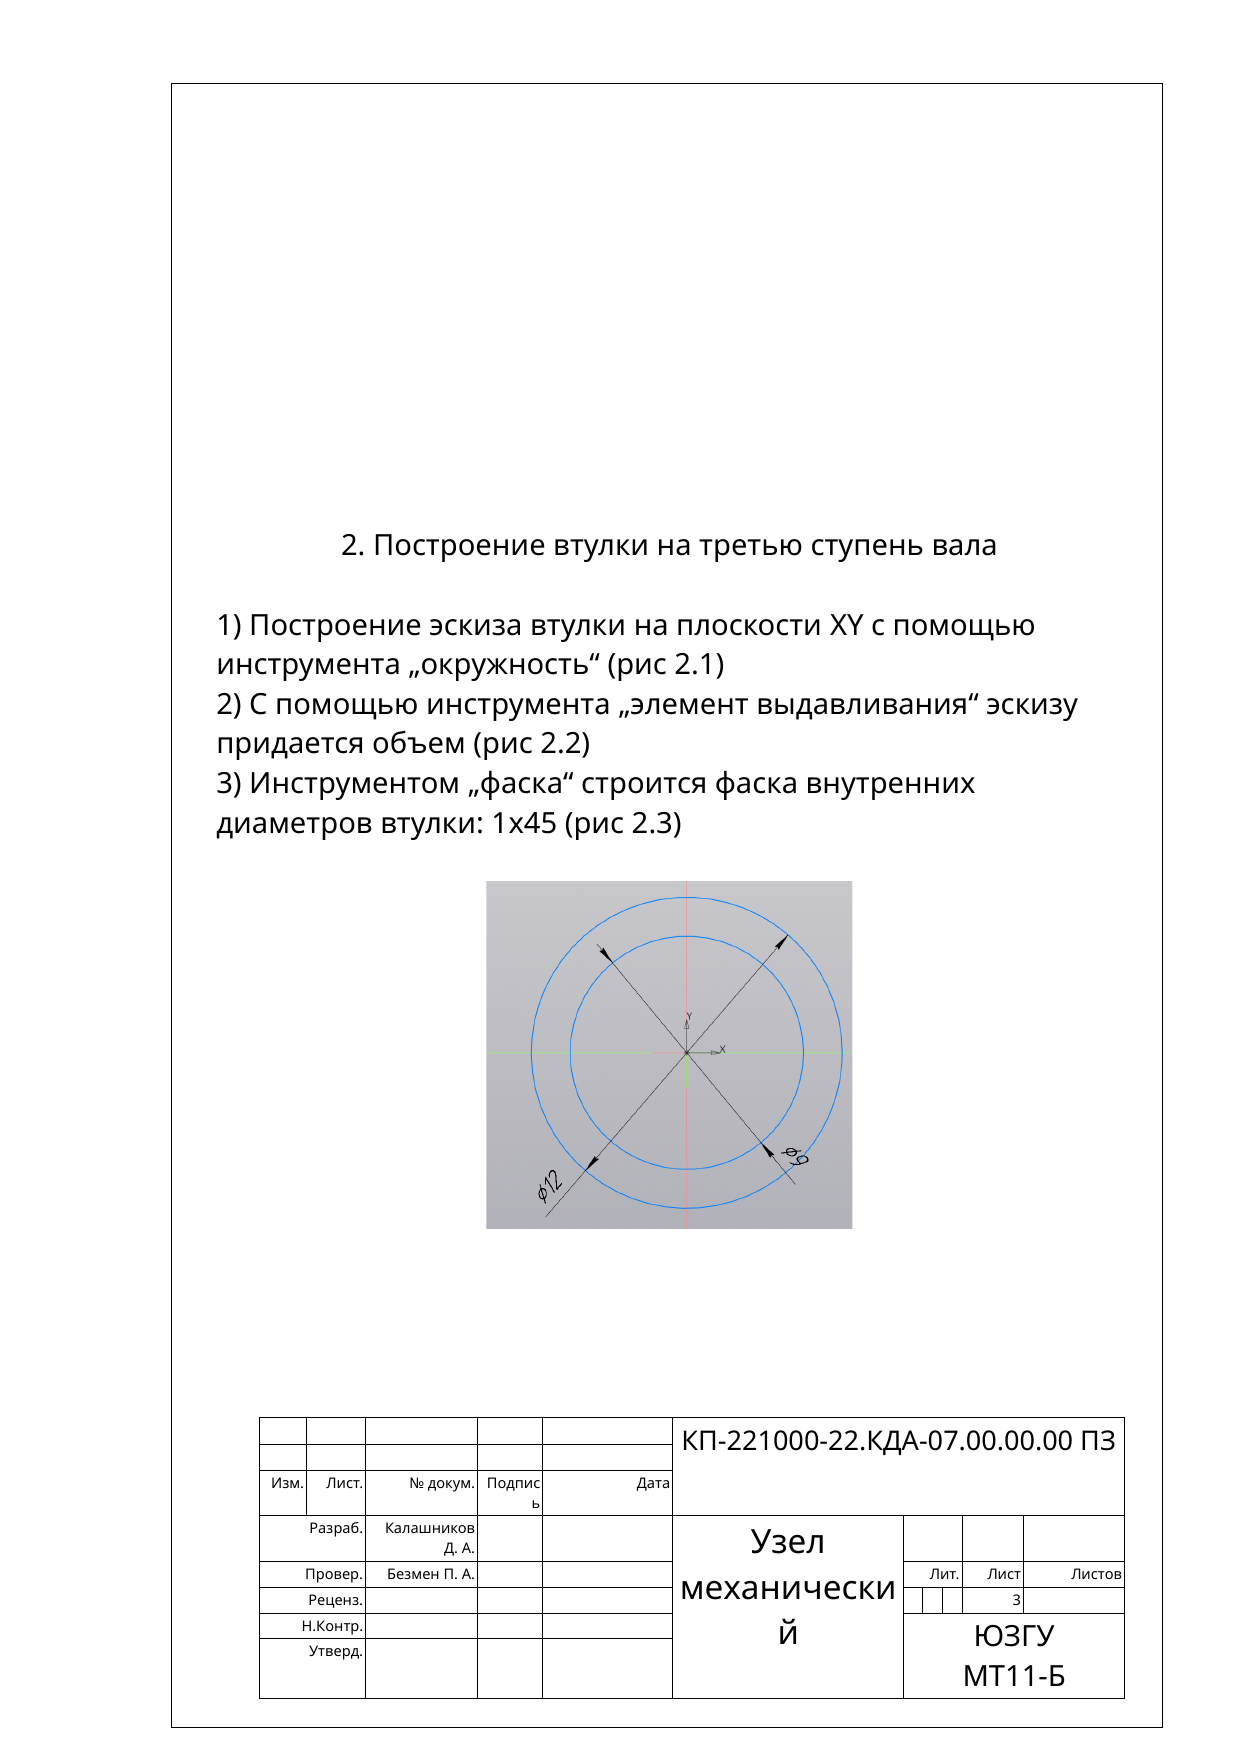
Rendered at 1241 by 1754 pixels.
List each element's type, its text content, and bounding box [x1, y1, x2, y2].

text 2. Построение втулки на третью ступень вала [216, 524, 1123, 564]
text 2) С помощью инструмента „элемент выдавливания“ эскизу придается объем (рис 2.2) [216, 683, 1123, 762]
picture [486, 881, 853, 1229]
text 1) Построение эскиза втулки на плоскости XY с помощью инструмента „окружность“ (рис 2.1) [216, 604, 1123, 683]
text 3) Инструментом „фаска“ строится фаска внутренних диаметров втулки: 1x45 (рис 2.3) [216, 762, 1123, 842]
